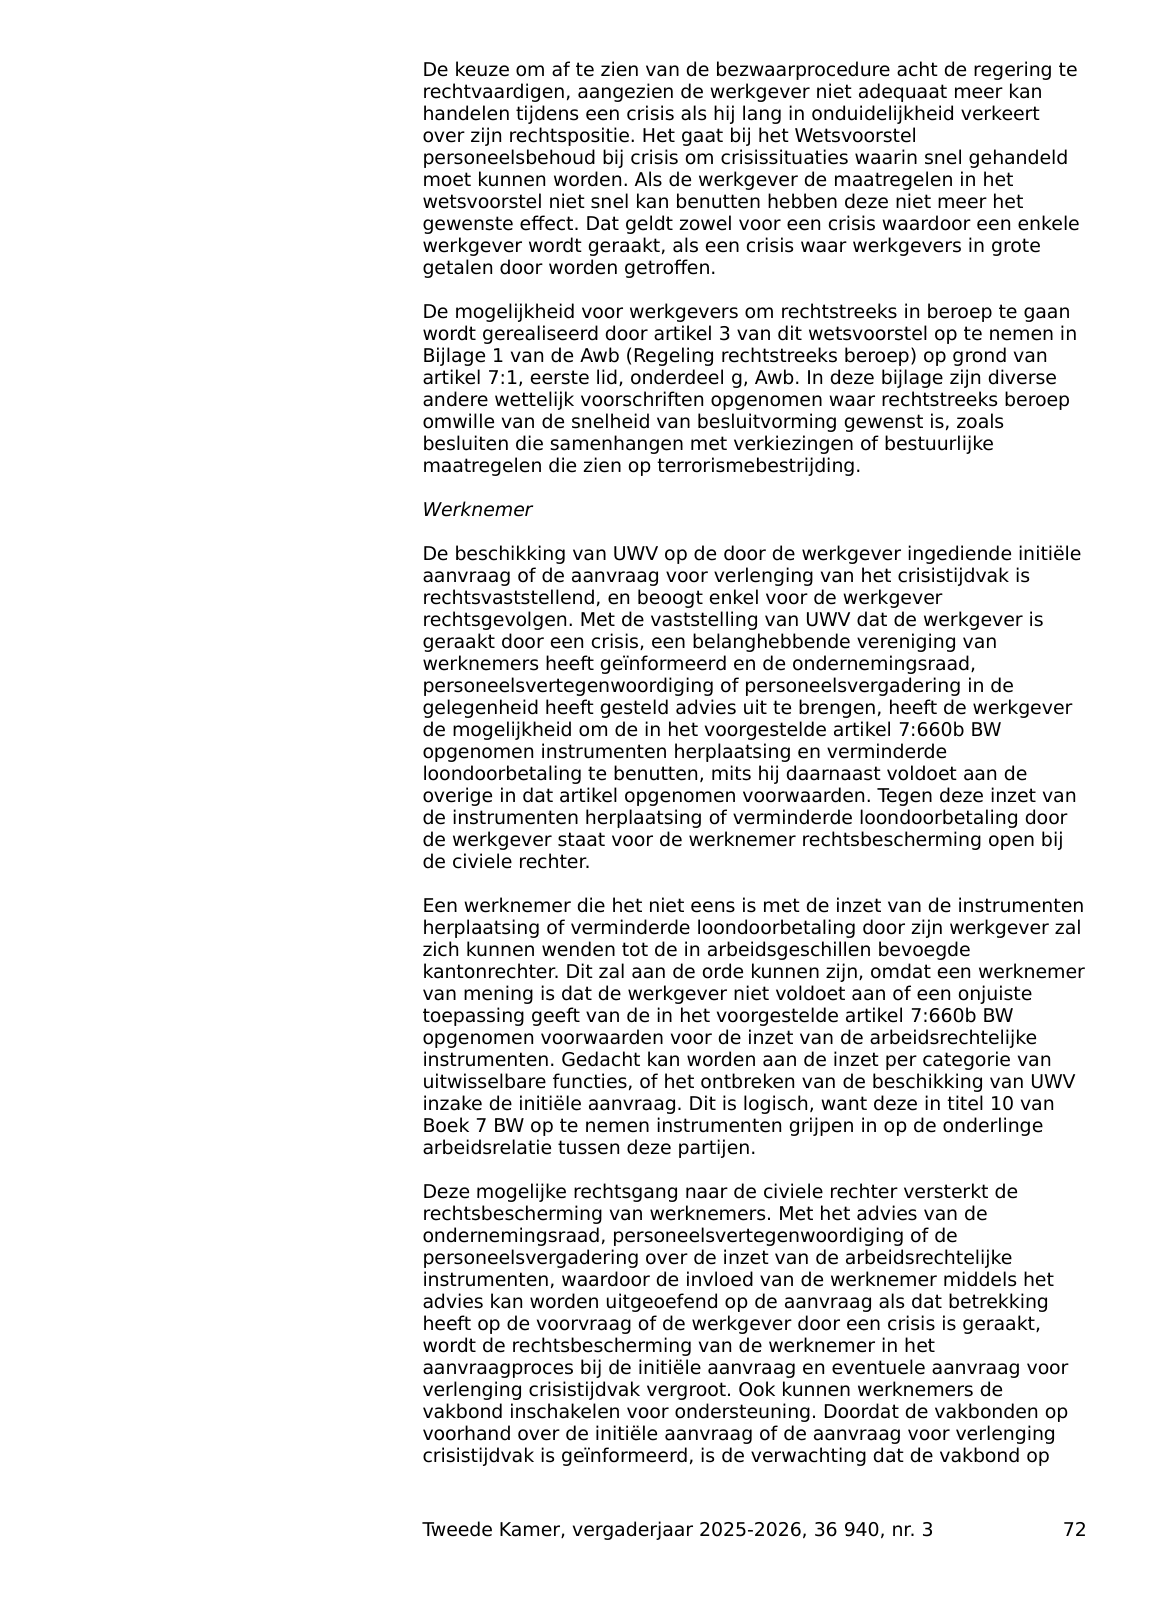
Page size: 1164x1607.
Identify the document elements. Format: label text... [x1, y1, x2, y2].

text De keuze om af te zien van de bezwaarprocedure acht de regering te rechtvaardigen, aangezien de werkgever niet adequaat meer kan handelen tijdens een crisis als hij lang in onduidelijkheid verkeert over zijn rechtspositie. Het gaat bij het Wetsvoorstel personeelsbehoud bij crisis om crisissituaties waarin snel gehandeld moet kunnen worden. Als de werkgever de maatregelen in het wetsvoorstel niet snel kan benutten hebben deze niet meer het gewenste effect. Dat geldt zowel voor een crisis waardoor een enkele werkgever wordt geraakt, als een crisis waar werkgevers in grote getalen door worden getroffen. [422, 59, 1087, 279]
text Deze mogelijke rechtsgang naar de civiele rechter versterkt de rechtsbescherming van werknemers. Met het advies van de ondernemingsraad, personeelsvertegenwoordiging of de personeelsvergadering over de inzet van de arbeidsrechtelijke instrumenten, waardoor de invloed van de werknemer middels het advies kan worden uitgeoefend op de aanvraag als dat betrekking heeft op de voorvraag of de werkgever door een crisis is geraakt, wordt de rechtsbescherming van de werknemer in het aanvraagproces bij de initiële aanvraag en eventuele aanvraag voor verlenging crisistijdvak vergroot. Ook kunnen werknemers de vakbond inschakelen voor ondersteuning. Doordat de vakbonden op voorhand over de initiële aanvraag of de aanvraag voor verlenging crisistijdvak is geïnformeerd, is de verwachting dat de vakbond op [422, 1181, 1087, 1467]
text Een werknemer die het niet eens is met de inzet van de instrumenten herplaatsing of verminderde loondoorbetaling door zijn werkgever zal zich kunnen wenden tot de in arbeidsgeschillen bevoegde kantonrechter. Dit zal aan de orde kunnen zijn, omdat een werknemer van mening is dat de werkgever niet voldoet aan of een onjuiste toepassing geeft van de in het voorgestelde artikel 7:660b BW opgenomen voorwaarden voor de inzet van de arbeidsrechtelijke instrumenten. Gedacht kan worden aan de inzet per categorie van uitwisselbare functies, of het ontbreken van de beschikking van UWV inzake de initiële aanvraag. Dit is logisch, want deze in titel 10 van Boek 7 BW op te nemen instrumenten grijpen in op de onderlinge arbeidsrelatie tussen deze partijen. [422, 895, 1087, 1159]
text De beschikking van UWV op de door de werkgever ingediende initiële aanvraag of de aanvraag voor verlenging van het crisistijdvak is rechtsvaststellend, en beoogt enkel voor de werkgever rechtsgevolgen. Met de vaststelling van UWV dat de werkgever is geraakt door een crisis, een belanghebbende vereniging van werknemers heeft geïnformeerd en de ondernemingsraad, personeelsvertegenwoordiging of personeelsvergadering in de gelegenheid heeft gesteld advies uit te brengen, heeft de werkgever de mogelijkheid om de in het voorgestelde artikel 7:660b BW opgenomen instrumenten herplaatsing en verminderde loondoorbetaling te benutten, mits hij daarnaast voldoet aan de overige in dat artikel opgenomen voorwaarden. Tegen deze inzet van de instrumenten herplaatsing of verminderde loondoorbetaling door de werkgever staat voor de werknemer rechtsbescherming open bij de civiele rechter. [422, 543, 1087, 873]
subtitle Werknemer [422, 499, 1087, 521]
text De mogelijkheid voor werkgevers om rechtstreeks in beroep te gaan wordt gerealiseerd door artikel 3 van dit wetsvoorstel op te nemen in Bijlage 1 van de Awb (Regeling rechtstreeks beroep) op grond van artikel 7:1, eerste lid, onderdeel g, Awb. In deze bijlage zijn diverse andere wettelijk voorschriften opgenomen waar rechtstreeks beroep omwille van de snelheid van besluitvorming gewenst is, zoals besluiten die samenhangen met verkiezingen of bestuurlijke maatregelen die zien op terrorismebestrijding. [422, 301, 1087, 477]
